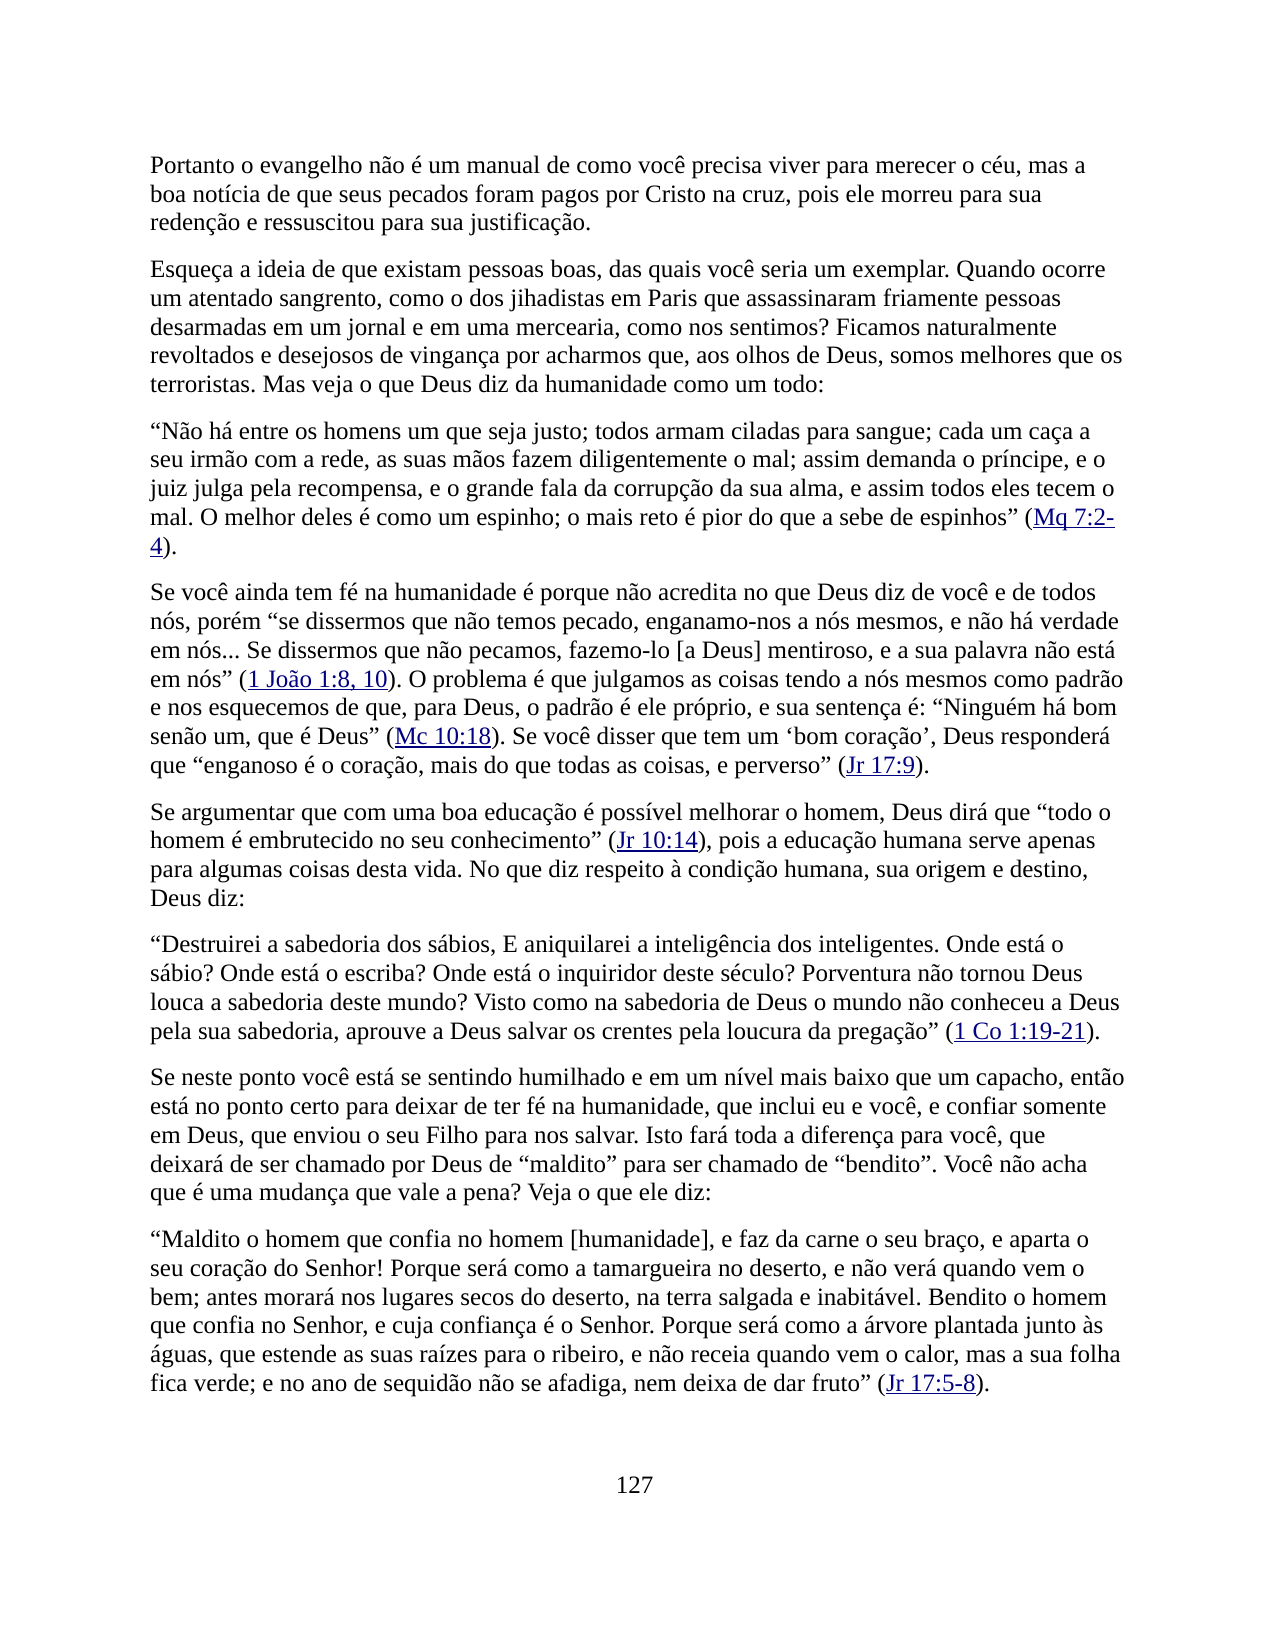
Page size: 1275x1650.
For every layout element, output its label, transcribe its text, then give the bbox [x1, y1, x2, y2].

text Se argumentar que com uma boa educação é possível melhorar o homem, Deus dirá que “todo o homem é embrutecido no seu conhecimento” (Jr 10:14), pois a educação humana serve apenas para algumas coisas desta vida. No que diz respeito à condição humana, sua origem e destino, Deus diz: [150, 797, 1125, 912]
text “Não há entre os homens um que seja justo; todos armam ciladas para sangue; cada um caça a seu irmão com a rede, as suas mãos fazem diligentemente o mal; assim demanda o príncipe, e o juiz julga pela recompensa, e o grande fala da corrupção da sua alma, e assim todos eles tecem o mal. O melhor deles é como um espinho; o mais reto é pior do que a sebe de espinhos” (Mq 7:2-4). [150, 416, 1125, 559]
text “Destruirei a sabedoria dos sábios, E aniquilarei a inteligência dos inteligentes. Onde está o sábio? Onde está o escriba? Onde está o inquiridor deste século? Porventura não tornou Deus louca a sabedoria deste mundo? Visto como na sabedoria de Deus o mundo não conheceu a Deus pela sua sabedoria, aprouve a Deus salvar os crentes pela loucura da pregação” (1 Co 1:19-21). [150, 929, 1125, 1044]
text “Maldito o homem que confia no homem [humanidade], e faz da carne o seu braço, e aparta o seu coração do Senhor! Porque será como a tamargueira no deserto, e não verá quando vem o bem; antes morará nos lugares secos do deserto, na terra salgada e inabitável. Bendito o homem que confia no Senhor, e cuja confiança é o Senhor. Porque será como a árvore plantada junto às águas, que estende as suas raízes para o ribeiro, e não receia quando vem o calor, mas a sua folha fica verde; e no ano de sequidão não se afadiga, nem deixa de dar fruto” (Jr 17:5-8). [150, 1224, 1125, 1397]
text Se você ainda tem fé na humanidade é porque não acredita no que Deus diz de você e de todos nós, porém “se dissermos que não temos pecado, enganamo-nos a nós mesmos, e não há verdade em nós... Se dissermos que não pecamos, fazemo-lo [a Deus] mentiroso, e a sua palavra não está em nós” (1 João 1:8, 10). O problema é que julgamos as coisas tendo a nós mesmos como padrão e nos esquecemos de que, para Deus, o padrão é ele próprio, e sua sentença é: “Ninguém há bom senão um, que é Deus” (Mc 10:18). Se você disser que tem um ‘bom coração’, Deus responderá que “enganoso é o coração, mais do que todas as coisas, e perverso” (Jr 17:9). [150, 577, 1125, 779]
text Se neste ponto você está se sentindo humilhado e em um nível mais baixo que um capacho, então está no ponto certo para deixar de ter fé na humanidade, que inclui eu e você, e confiar somente em Deus, que enviou o seu Filho para nos salvar. Isto fará toda a diferença para você, que deixará de ser chamado por Deus de “maldito” para ser chamado de “bendito”. Você não acha que é uma mudança que vale a pena? Veja o que ele diz: [150, 1062, 1125, 1206]
text Esqueça a ideia de que existam pessoas boas, das quais você seria um exemplar. Quando ocorre um atentado sangrento, como o dos jihadistas em Paris que assassinaram friamente pessoas desarmadas em um jornal e em uma mercearia, como nos sentimos? Ficamos naturalmente revoltados e desejosos de vingança por acharmos que, aos olhos de Deus, somos melhores que os terroristas. Mas veja o que Deus diz da humanidade como um todo: [150, 254, 1125, 398]
text Portanto o evangelho não é um manual de como você precisa viver para merecer o céu, mas a boa notícia de que seus pecados foram pagos por Cristo na cruz, pois ele morreu para sua redenção e ressuscitou para sua justificação. [150, 150, 1125, 236]
